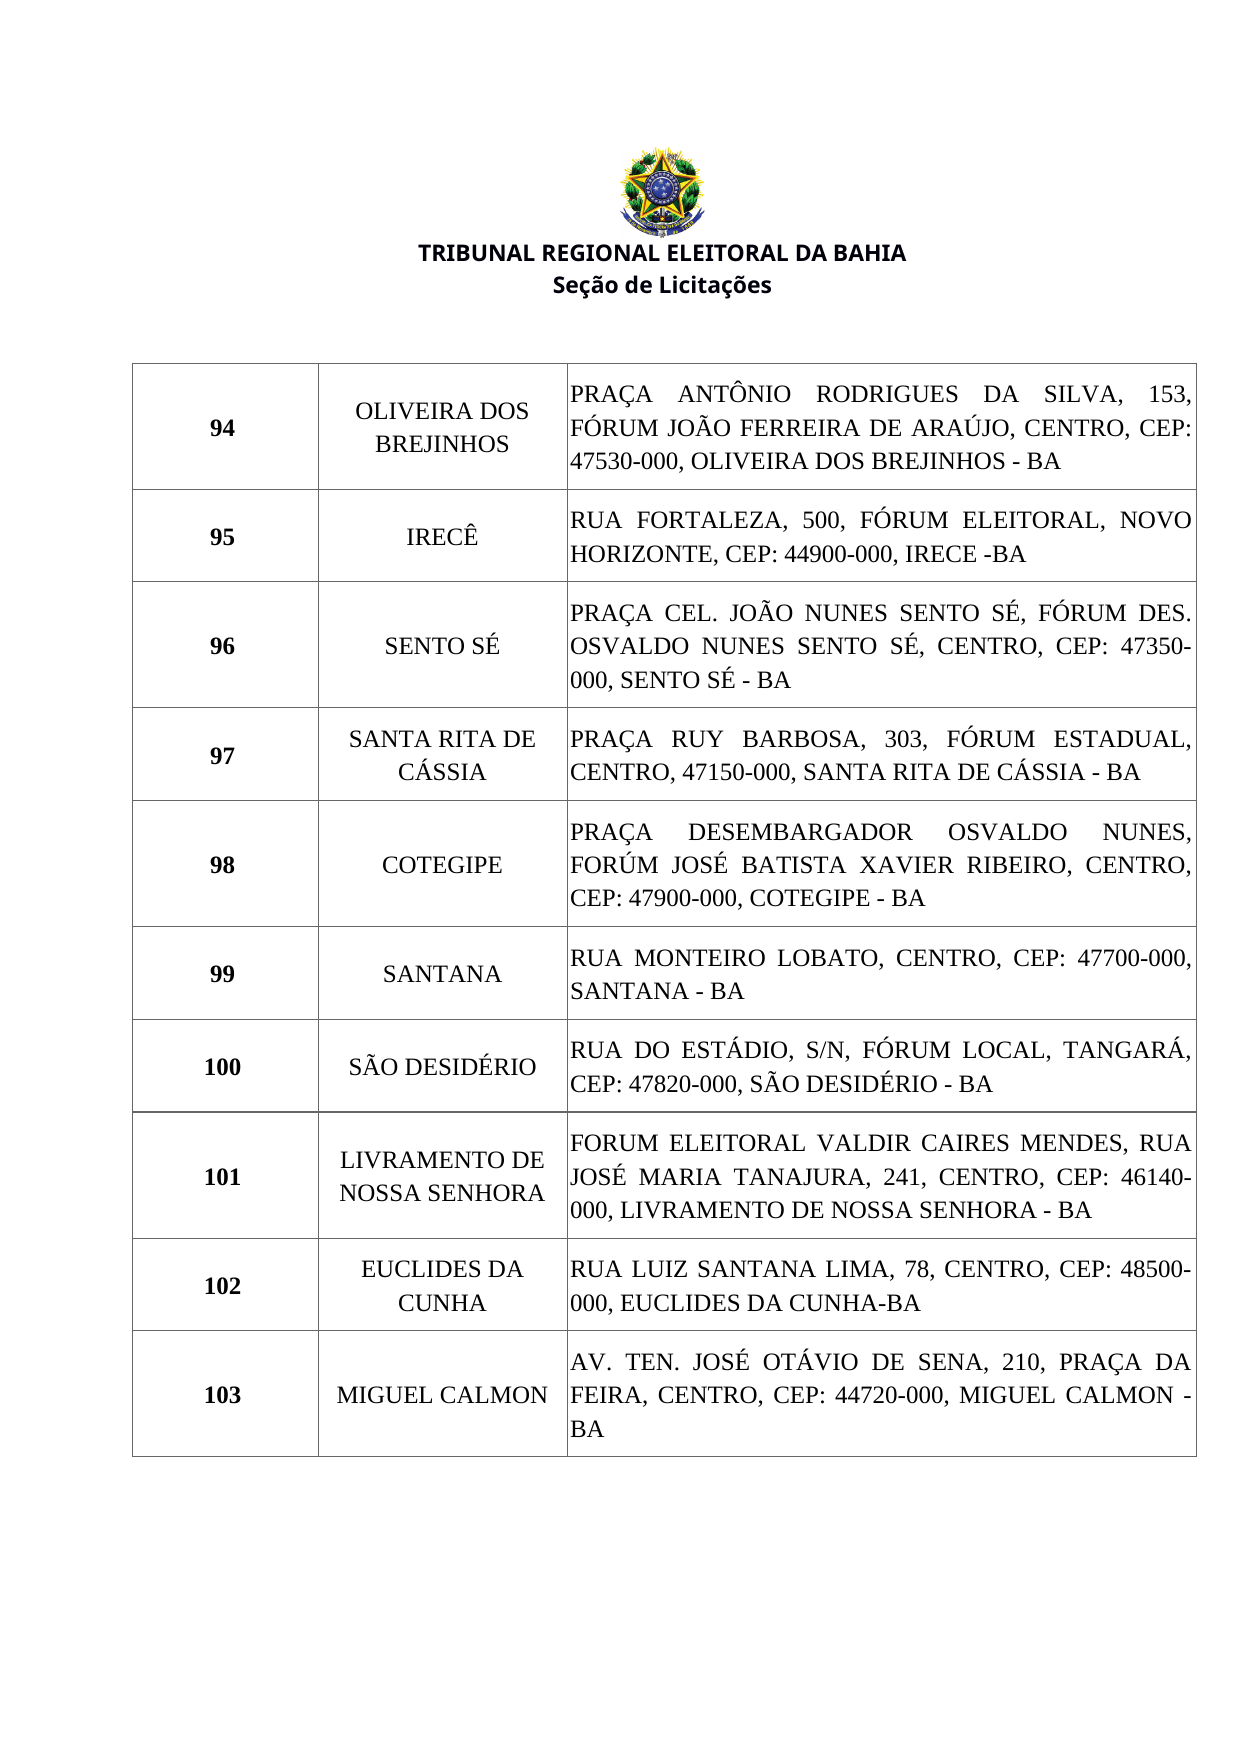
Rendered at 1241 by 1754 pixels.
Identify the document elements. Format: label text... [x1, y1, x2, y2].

table_cell 96 [133, 582, 318, 707]
table_cell 100 [133, 1020, 318, 1111]
table_cell 103 [133, 1331, 318, 1456]
table_cell 95 [133, 490, 318, 581]
table_cell SÃO DESIDÉRIO [319, 1020, 567, 1111]
table_cell PRAÇA CEL. JOÃO NUNES SENTO SÉ, FÓRUM DES. OSVALDO NUNES SENTO SÉ, CENTRO, CEP: 47350- 000, SENTO SÉ - BA [568, 582, 1196, 707]
table_cell SANTA RITA DE CÁSSIA [319, 708, 567, 800]
table_cell 102 [133, 1239, 318, 1330]
table_cell RUA FORTALEZA, 500, FÓRUM ELEITORAL, NOVO HORIZONTE, CEP: 44900-000, IRECE -BA [568, 490, 1196, 581]
table_cell PRAÇA DESEMBARGADOR OSVALDO NUNES, FORÚM JOSÉ BATISTA XAVIER RIBEIRO, CENTRO, CEP: 47900-000, COTEGIPE - BA [568, 801, 1196, 926]
table_cell 94 [133, 364, 318, 488]
table_cell 99 [133, 927, 318, 1019]
table_cell 97 [133, 708, 318, 800]
table_cell 101 [133, 1113, 318, 1237]
table_cell SANTANA [319, 927, 567, 1019]
table_cell RUA DO ESTÁDIO, S/N, FÓRUM LOCAL, TANGARÁ, CEP: 47820-000, SÃO DESIDÉRIO - BA [568, 1020, 1196, 1111]
table_cell AV. TEN. JOSÉ OTÁVIO DE SENA, 210, PRAÇA DA FEIRA, CENTRO, CEP: 44720-000, MIGUEL CALMON - BA [568, 1331, 1196, 1456]
table_cell MIGUEL CALMON [319, 1331, 567, 1456]
table_cell FORUM ELEITORAL VALDIR CAIRES MENDES, RUA JOSÉ MARIA TANAJURA, 241, CENTRO, CEP: 46140-000, LIVRAMENTO DE NOSSA SENHORA - BA [568, 1113, 1196, 1237]
table_cell RUA LUIZ SANTANA LIMA, 78, CENTRO, CEP: 48500-000, EUCLIDES DA CUNHA-BA [568, 1239, 1196, 1330]
table_cell PRAÇA RUY BARBOSA, 303, FÓRUM ESTADUAL, CENTRO, 47150-000, SANTA RITA DE CÁSSIA - BA [568, 708, 1196, 800]
table_cell LIVRAMENTO DE NOSSA SENHORA [319, 1113, 567, 1237]
table_cell PRAÇA ANTÔNIO RODRIGUES DA SILVA, 153, FÓRUM JOÃO FERREIRA DE ARAÚJO, CENTRO, CEP: 47530-000, OLIVEIRA DOS BREJINHOS - BA [568, 364, 1196, 488]
table_cell SENTO SÉ [319, 582, 567, 707]
table_cell RUA MONTEIRO LOBATO, CENTRO, CEP: 47700-000, SANTANA - BA [568, 927, 1196, 1019]
table_cell OLIVEIRA DOS BREJINHOS [319, 364, 567, 488]
table_cell COTEGIPE [319, 801, 567, 926]
table_cell 98 [133, 801, 318, 926]
table_cell EUCLIDES DA CUNHA [319, 1239, 567, 1330]
table_cell IRECÊ [319, 490, 567, 581]
